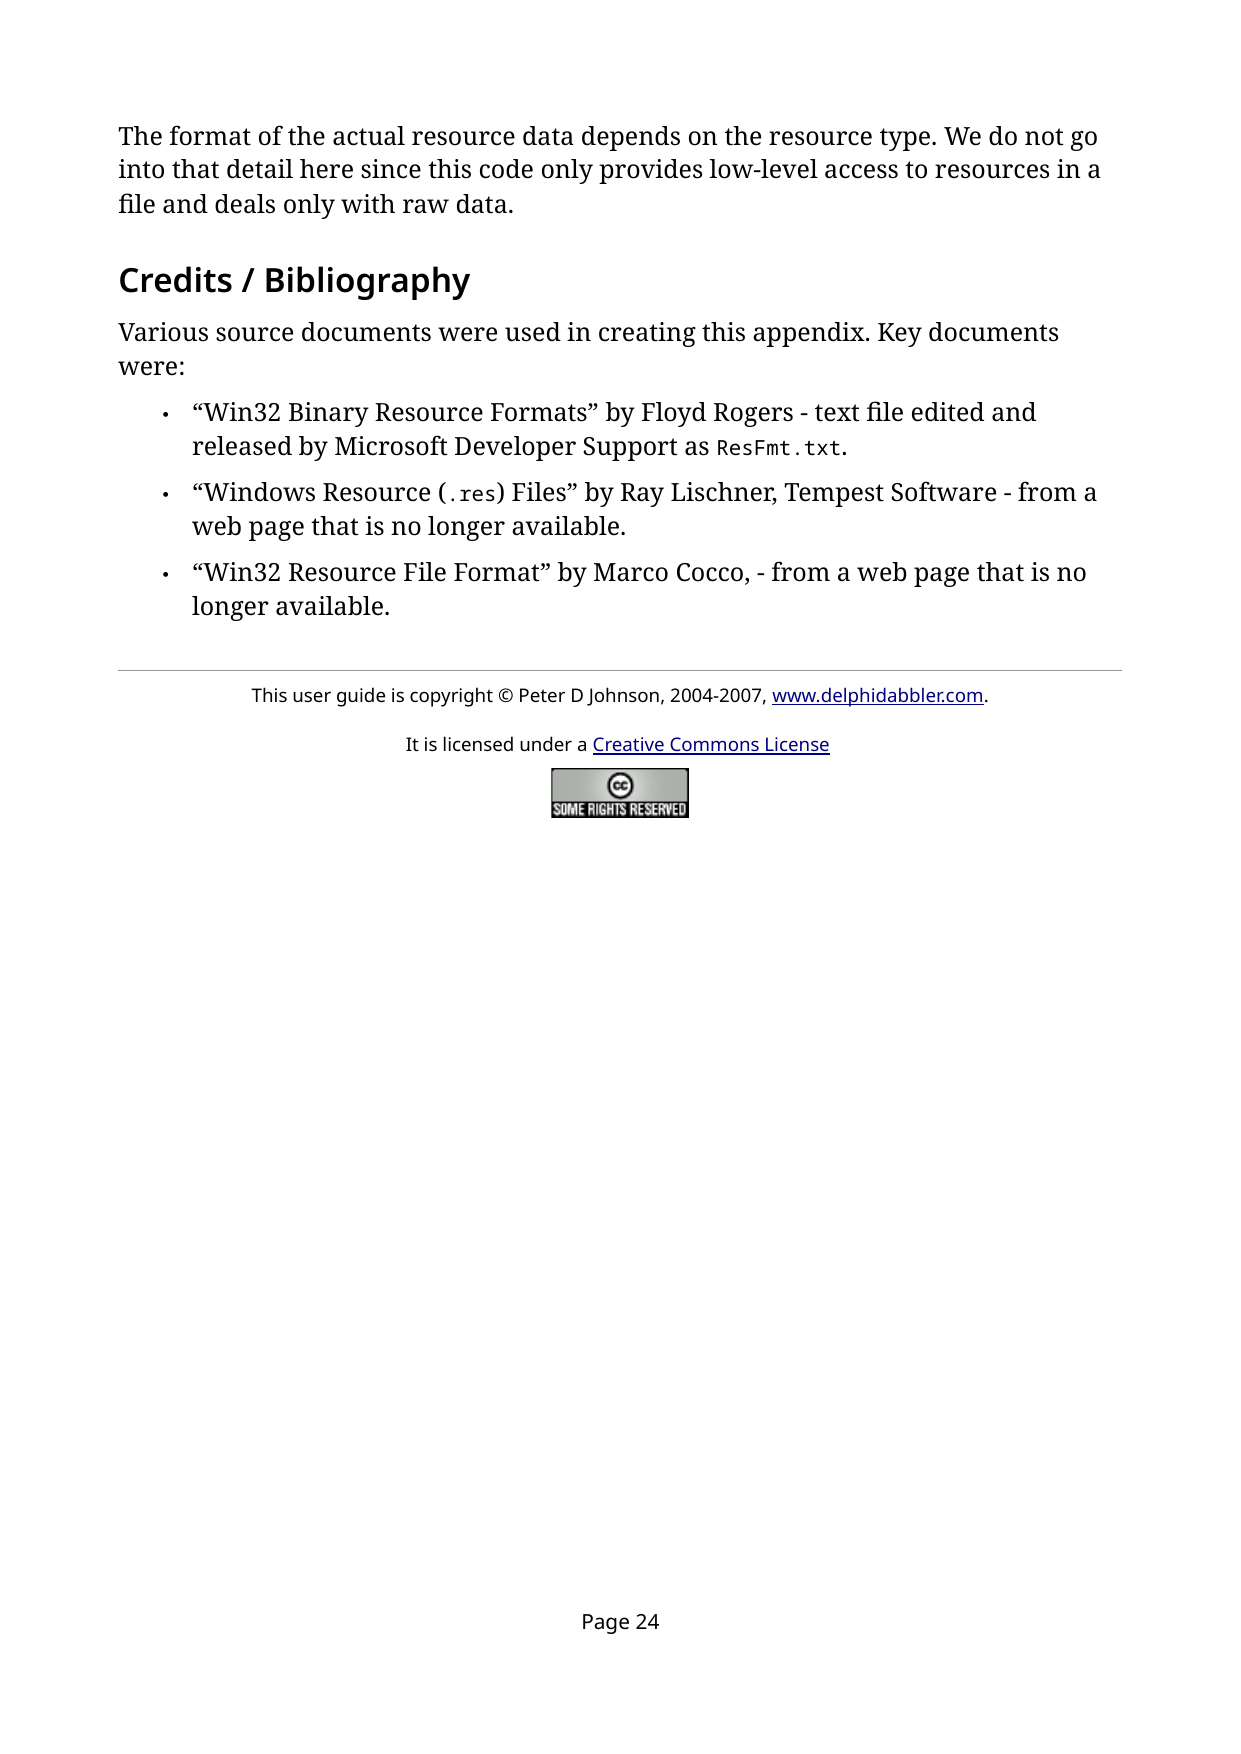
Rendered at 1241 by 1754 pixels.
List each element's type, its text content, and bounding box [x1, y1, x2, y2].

picture [551, 768, 689, 818]
text This user guide is copyright © Peter D Johnson, 2004-2007, www.delphidabbler.com. [118, 671, 1122, 719]
text It is licensed under a Creative Commons License [118, 732, 1122, 757]
list “Windows Resource (.res) Files” by Ray Lischner, Tempest Software - from a web page that is no longer available. [162, 475, 1122, 543]
subtitle Credits / Bibliography [118, 257, 1122, 302]
list “Win32 Binary Resource Formats” by Floyd Rogers - text file edited and released by Microsoft Developer Support as ResFmt.txt. [162, 395, 1122, 463]
text Various source documents were used in creating this appendix. Key documents were: [118, 315, 1122, 383]
text The format of the actual resource data depends on the resource type. We do not go into that detail here since this code only provides low-level access to resources in a file and deals only with raw data. [118, 118, 1122, 220]
list “Win32 Resource File Format” by Marco Cocco, - from a web page that is no longer available. [162, 555, 1122, 623]
